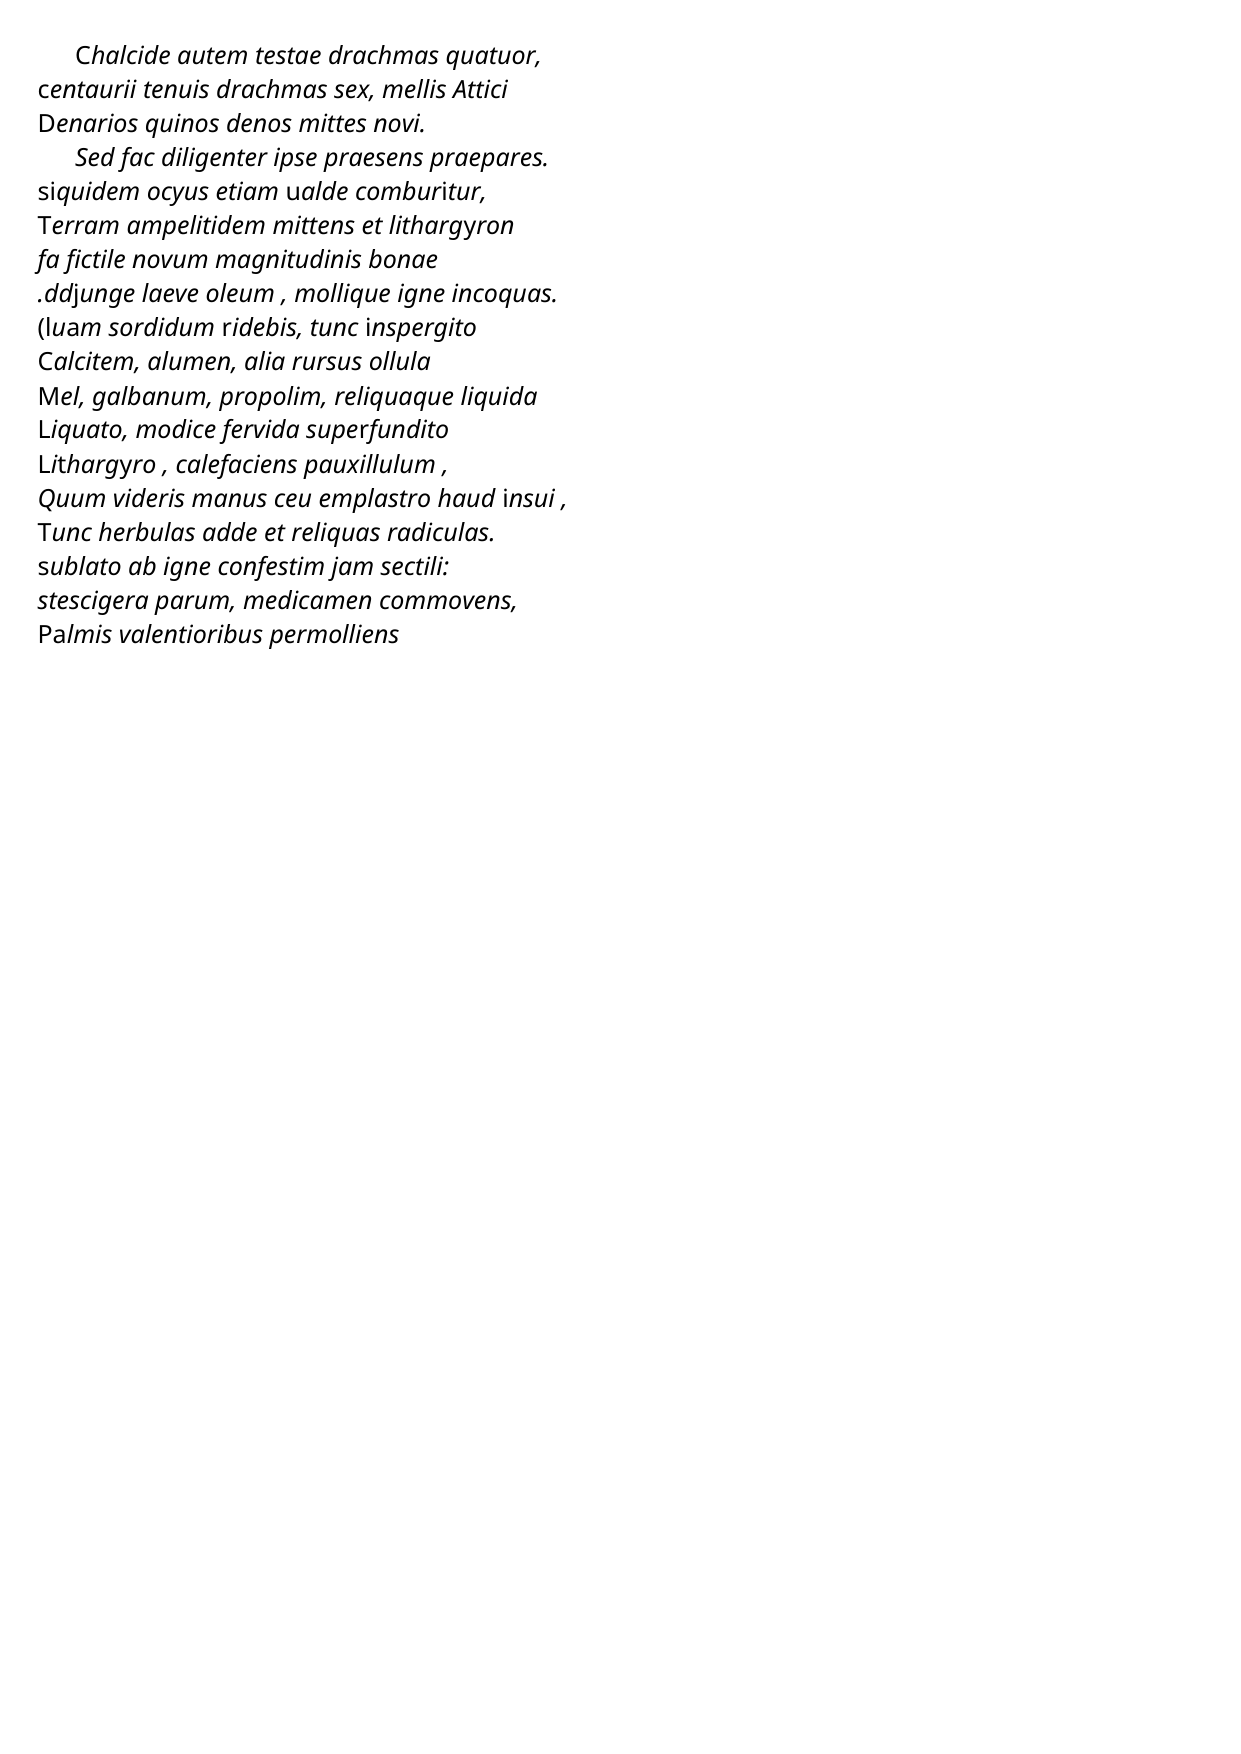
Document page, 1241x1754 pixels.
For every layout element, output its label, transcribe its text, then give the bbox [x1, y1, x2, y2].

text Sed fac diligenter ipse praesens praepares. siquidem ocyus etiam ualde comburitur, Terram ampelitidem mittens et lithargyron fa fictile novum magnitudinis bonae .ddjunge laeve oleum , mollique igne incoquas. (luam sordidum ridebis, tunc inspergito Calcitem, alumen, alia rursus ollula Mel, galbanum, propolim, reliquaque liquida Liquato, modice fervida superfundito Lithargyro , calefaciens pauxillulum , Quum videris manus ceu emplastro haud insui , Tunc herbulas adde et reliquas radiculas. sublato ab igne confestim jam sectili: stescigera parum, medicamen commovens, Palmis valentioribus permolliens [37, 140, 1203, 651]
text Chalcide autem testae drachmas quatuor, centaurii tenuis drachmas sex, mellis Attici Denarios quinos denos mittes novi. [37, 37, 1203, 140]
